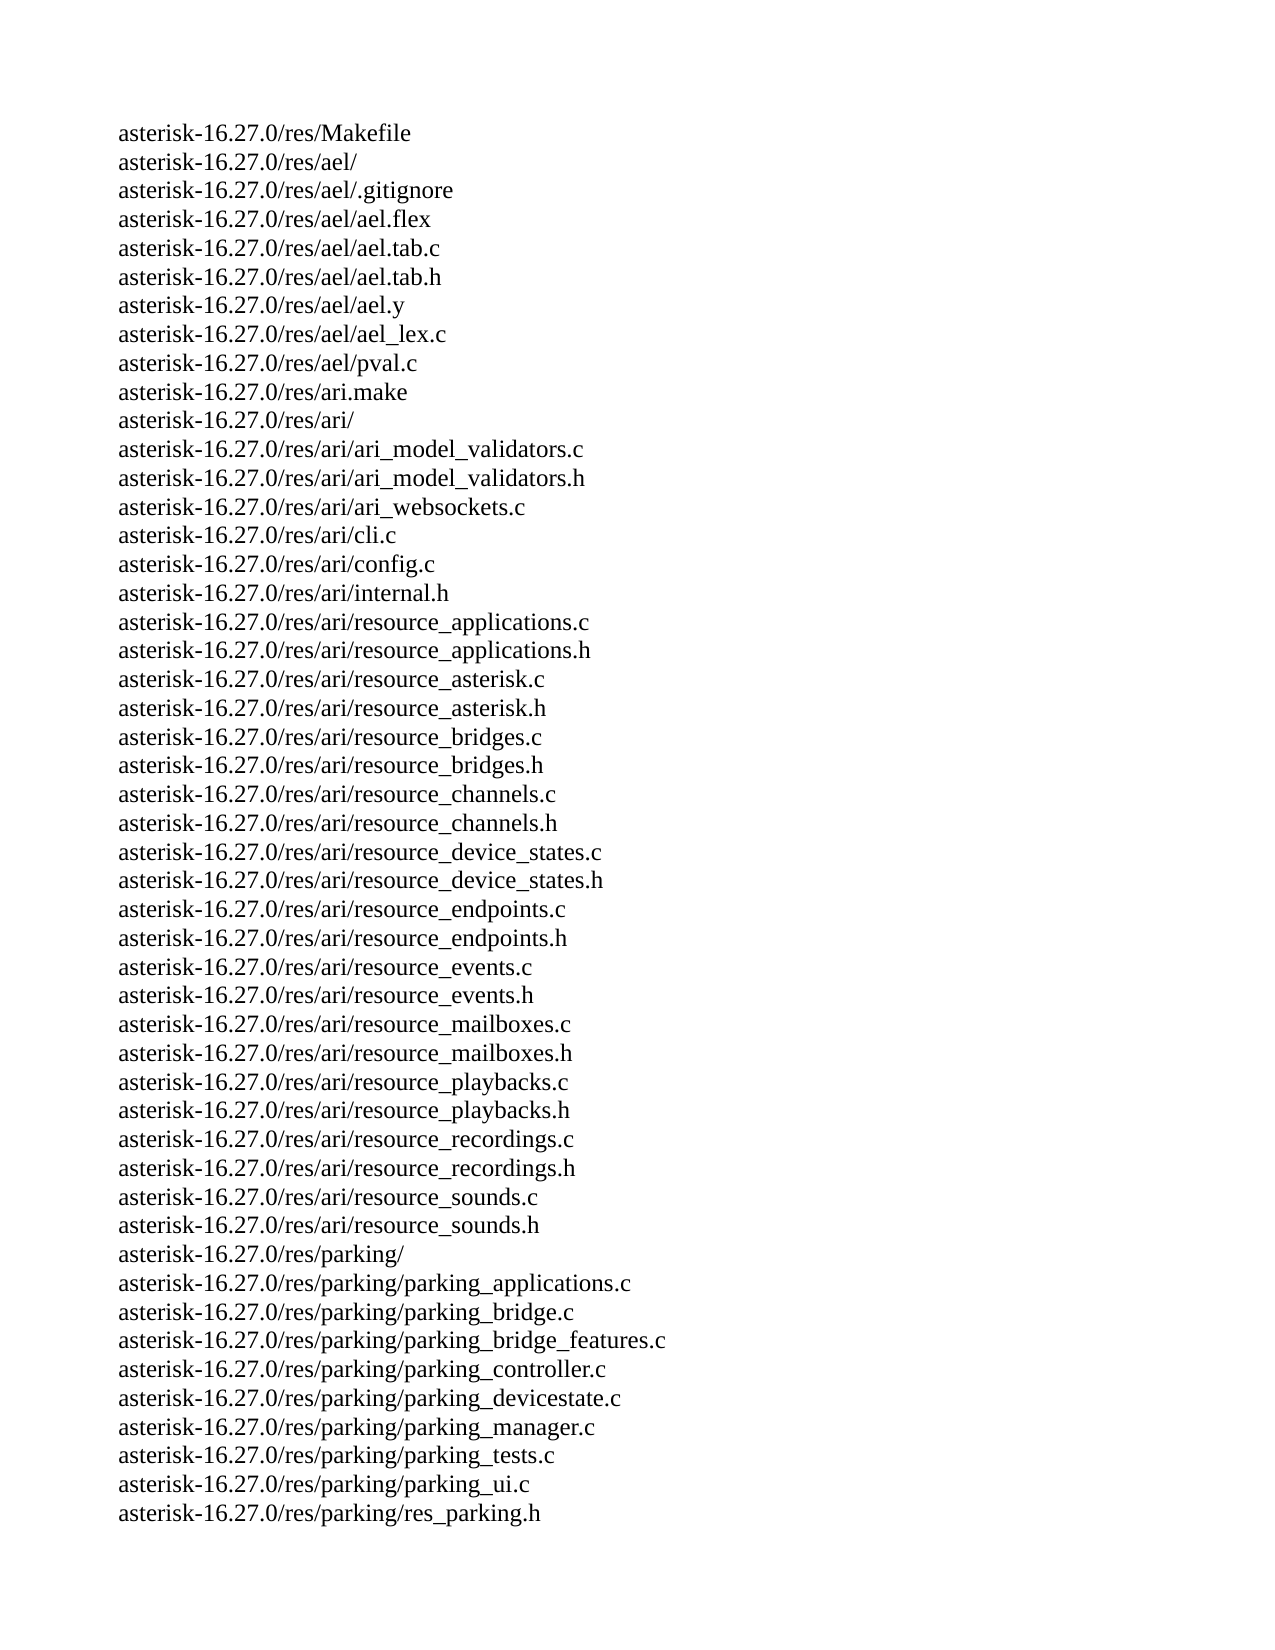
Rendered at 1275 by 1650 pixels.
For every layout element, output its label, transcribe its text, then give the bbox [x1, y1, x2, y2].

text asterisk-16.27.0/res/ari/resource_recordings.h [118, 1153, 1157, 1182]
text asterisk-16.27.0/res/ari.make [118, 377, 1157, 406]
text asterisk-16.27.0/res/parking/parking_tests.c [118, 1441, 1157, 1469]
text asterisk-16.27.0/res/ari/resource_mailboxes.c [118, 1009, 1157, 1038]
text asterisk-16.27.0/res/ari/resource_applications.c [118, 607, 1157, 636]
text asterisk-16.27.0/res/Makefile [118, 118, 1157, 147]
text asterisk-16.27.0/res/ari/resource_device_states.c [118, 837, 1157, 866]
text asterisk-16.27.0/res/ari/resource_endpoints.c [118, 894, 1157, 923]
text asterisk-16.27.0/res/ael/ [118, 147, 1157, 176]
text asterisk-16.27.0/res/ari/resource_device_states.h [118, 866, 1157, 894]
text asterisk-16.27.0/res/ari/resource_events.h [118, 981, 1157, 1009]
text asterisk-16.27.0/res/ari/resource_applications.h [118, 636, 1157, 664]
text asterisk-16.27.0/res/ael/ael.y [118, 291, 1157, 319]
text asterisk-16.27.0/res/parking/ [118, 1239, 1157, 1268]
text asterisk-16.27.0/res/ael/ael.flex [118, 204, 1157, 233]
text asterisk-16.27.0/res/ari/cli.c [118, 521, 1157, 549]
text asterisk-16.27.0/res/ari/ari_model_validators.c [118, 434, 1157, 463]
text asterisk-16.27.0/res/parking/parking_manager.c [118, 1412, 1157, 1441]
text asterisk-16.27.0/res/ari/resource_playbacks.c [118, 1067, 1157, 1096]
text asterisk-16.27.0/res/ari/resource_events.c [118, 952, 1157, 981]
text asterisk-16.27.0/res/ari/resource_bridges.h [118, 751, 1157, 779]
text asterisk-16.27.0/res/ael/ael_lex.c [118, 319, 1157, 348]
text asterisk-16.27.0/res/parking/parking_ui.c [118, 1469, 1157, 1498]
text asterisk-16.27.0/res/ael/ael.tab.c [118, 233, 1157, 262]
text asterisk-16.27.0/res/ael/ael.tab.h [118, 262, 1157, 291]
text asterisk-16.27.0/res/ari/resource_bridges.c [118, 722, 1157, 751]
text asterisk-16.27.0/res/ari/resource_asterisk.h [118, 693, 1157, 722]
text asterisk-16.27.0/res/ari/ari_model_validators.h [118, 463, 1157, 492]
text asterisk-16.27.0/res/parking/parking_bridge.c [118, 1297, 1157, 1326]
text asterisk-16.27.0/res/ari/resource_sounds.h [118, 1211, 1157, 1239]
text asterisk-16.27.0/res/ari/internal.h [118, 578, 1157, 607]
text asterisk-16.27.0/res/ael/pval.c [118, 348, 1157, 377]
text asterisk-16.27.0/res/parking/res_parking.h [118, 1498, 1157, 1527]
text asterisk-16.27.0/res/ari/resource_sounds.c [118, 1182, 1157, 1211]
text asterisk-16.27.0/res/ari/resource_endpoints.h [118, 923, 1157, 952]
text asterisk-16.27.0/res/ari/ [118, 406, 1157, 434]
text asterisk-16.27.0/res/ari/config.c [118, 549, 1157, 578]
text asterisk-16.27.0/res/ari/resource_recordings.c [118, 1124, 1157, 1153]
text asterisk-16.27.0/res/parking/parking_devicestate.c [118, 1383, 1157, 1412]
text asterisk-16.27.0/res/ari/resource_asterisk.c [118, 664, 1157, 693]
text asterisk-16.27.0/res/parking/parking_bridge_features.c [118, 1326, 1157, 1354]
text asterisk-16.27.0/res/ari/resource_channels.h [118, 808, 1157, 837]
text asterisk-16.27.0/res/ael/.gitignore [118, 176, 1157, 204]
text asterisk-16.27.0/res/ari/resource_mailboxes.h [118, 1038, 1157, 1067]
text asterisk-16.27.0/res/ari/ari_websockets.c [118, 492, 1157, 521]
text asterisk-16.27.0/res/parking/parking_controller.c [118, 1354, 1157, 1383]
text asterisk-16.27.0/res/parking/parking_applications.c [118, 1268, 1157, 1297]
text asterisk-16.27.0/res/ari/resource_playbacks.h [118, 1096, 1157, 1124]
text asterisk-16.27.0/res/ari/resource_channels.c [118, 779, 1157, 808]
